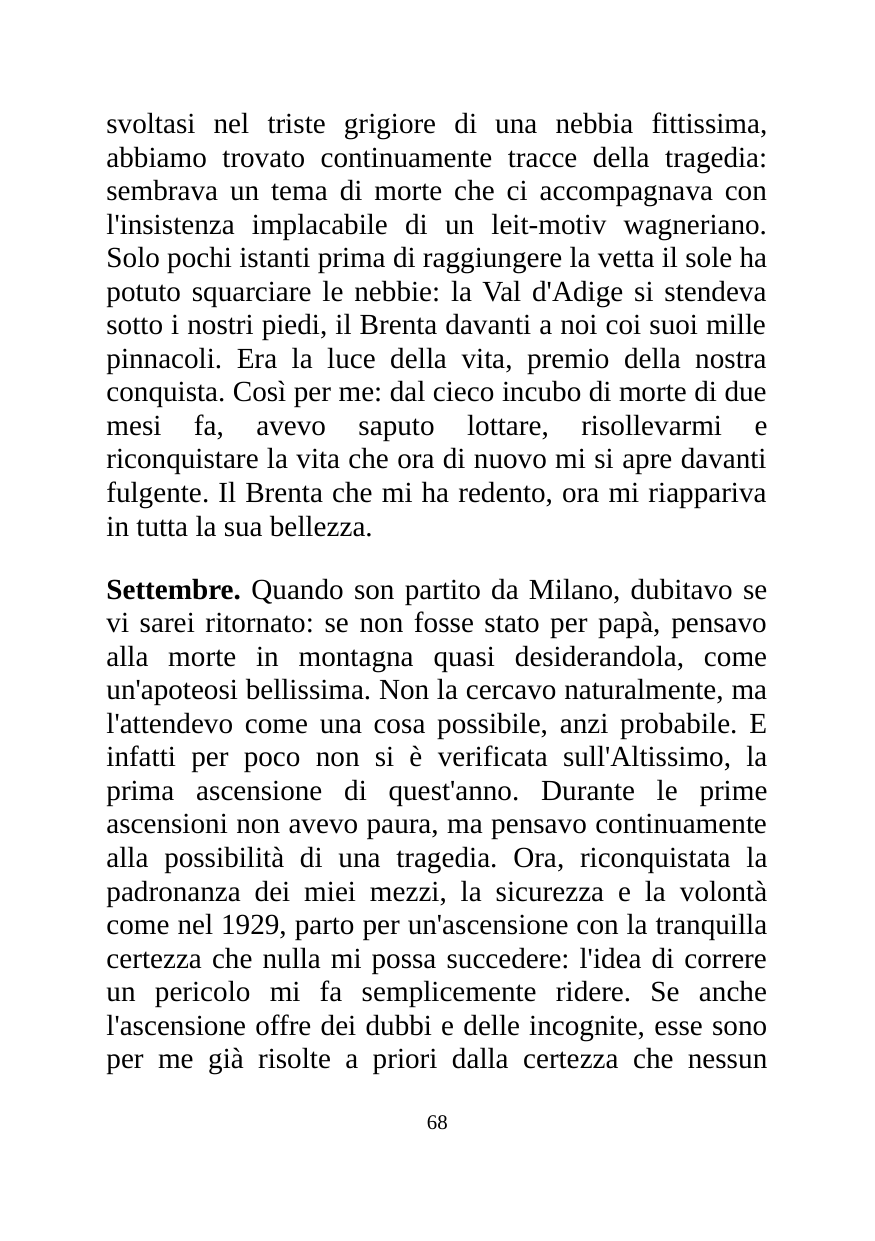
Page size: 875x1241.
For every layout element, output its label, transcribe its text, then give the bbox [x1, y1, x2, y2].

text Settembre. Quando son partito da Milano, dubitavo se vi sarei ritornato: se non fosse stato per papà, pensavo alla morte in montagna quasi desiderandola, come un'apoteosi bellissima. Non la cercavo naturalmente, ma l'attendevo come una cosa possibile, anzi probabile. E infatti per poco non si è verificata sull'Altissimo, la prima ascensione di quest'anno. Durante le prime ascensioni non avevo paura, ma pensavo continuamente alla possibilità di una tragedia. Ora, riconquistata la padronanza dei miei mezzi, la sicurezza e la volontà come nel 1929, parto per un'ascensione con la tranquilla certezza che nulla mi possa succedere: l'idea di correre un pericolo mi fa semplicemente ridere. Se anche l'ascensione offre dei dubbi e delle incognite, esse sono per me già risolte a priori dalla certezza che nessun [106, 572, 768, 1075]
text svoltasi nel triste grigiore di una nebbia fittissima, abbiamo trovato continuamente tracce della tragedia: sembrava un tema di morte che ci accompagnava con l'insistenza implacabile di un leit-motiv wagneriano. Solo pochi istanti prima di raggiungere la vetta il sole ha potuto squarciare le nebbie: la Val d'Adige si stendeva sotto i nostri piedi, il Brenta davanti a noi coi suoi mille pinnacoli. Era la luce della vita, premio della nostra conquista. Così per me: dal cieco incubo di morte di due mesi fa, avevo saputo lottare, risollevarmi e riconquistare la vita che ora di nuovo mi si apre davanti fulgente. Il Brenta che mi ha redento, ora mi riappariva in tutta la sua bellezza. [106, 106, 768, 542]
